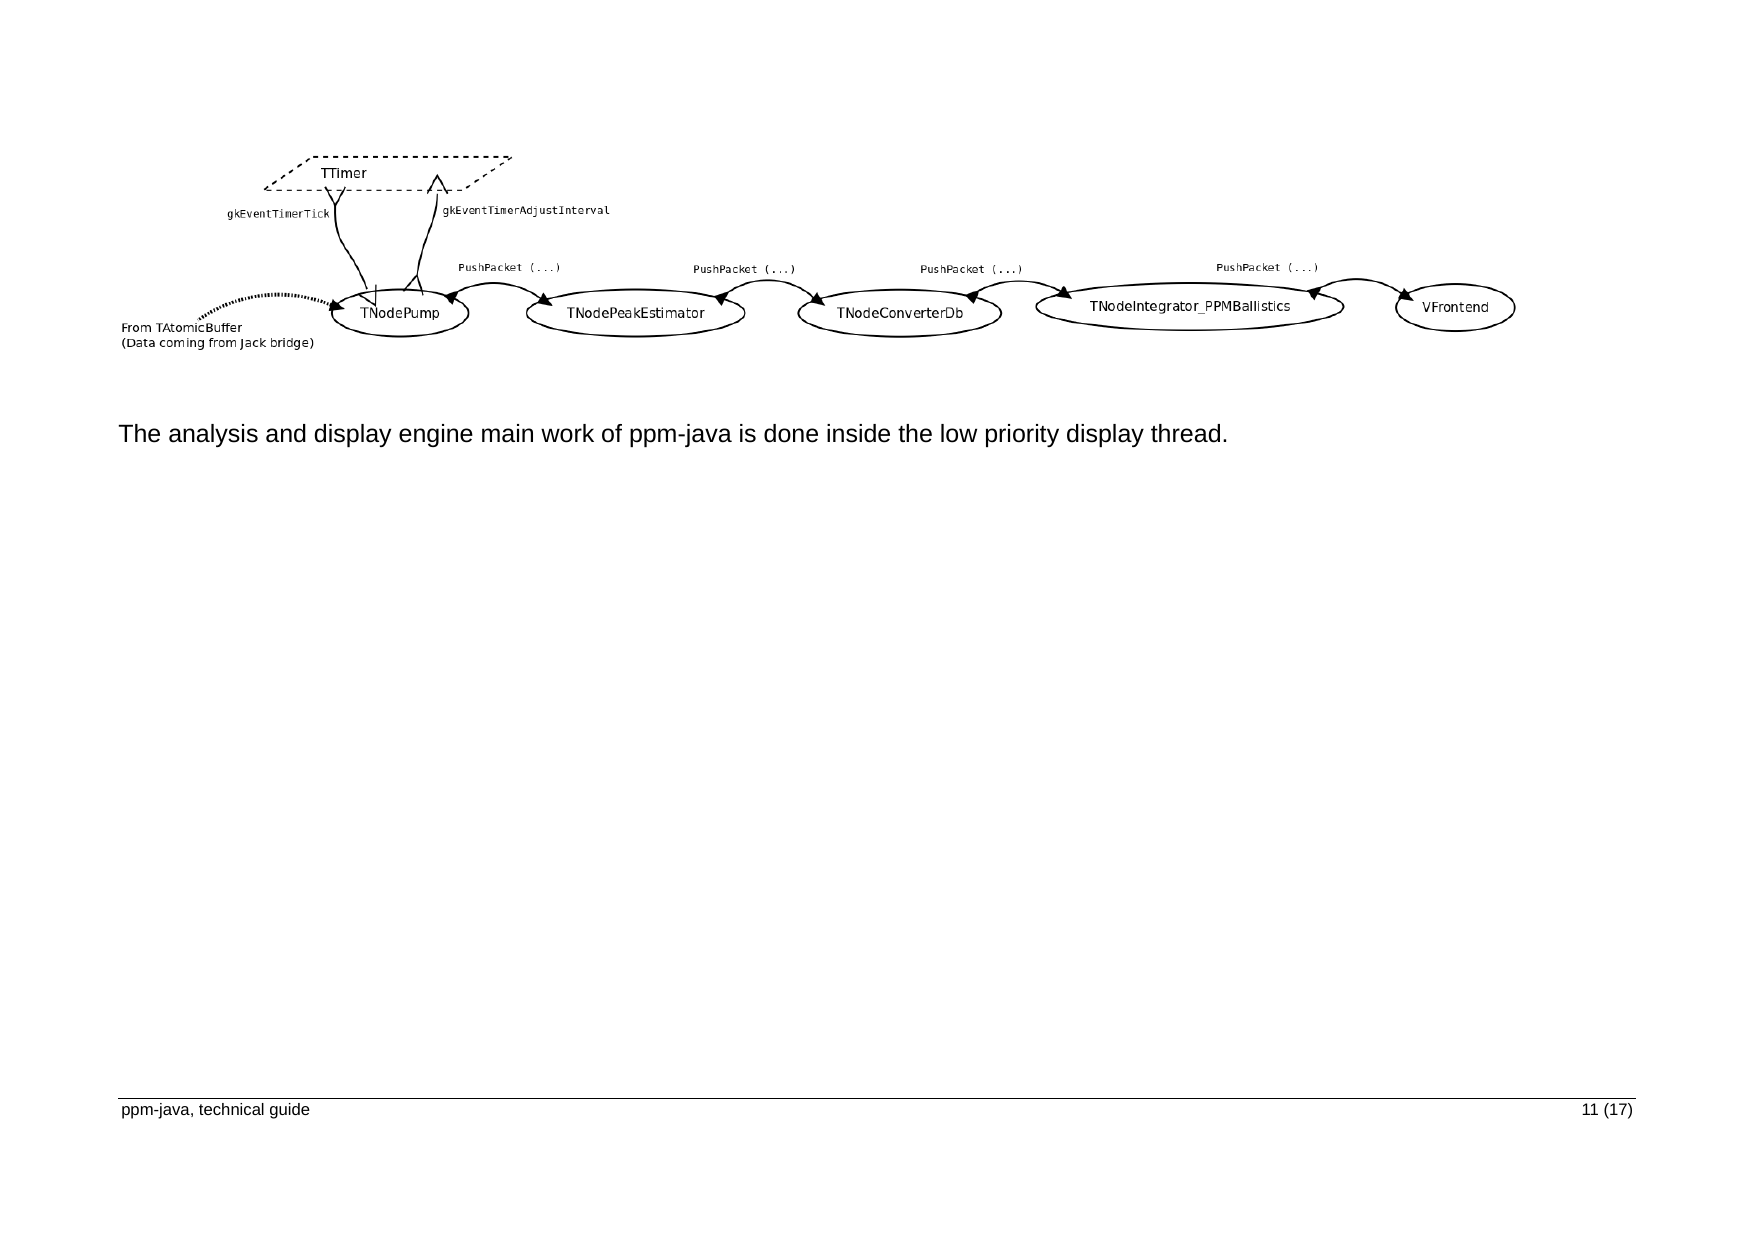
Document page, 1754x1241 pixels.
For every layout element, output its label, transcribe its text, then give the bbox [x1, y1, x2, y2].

picture [121, 137, 1539, 356]
text The analysis and display engine main work of ppm-java is done inside the low priority display thread. [118, 118, 1636, 448]
